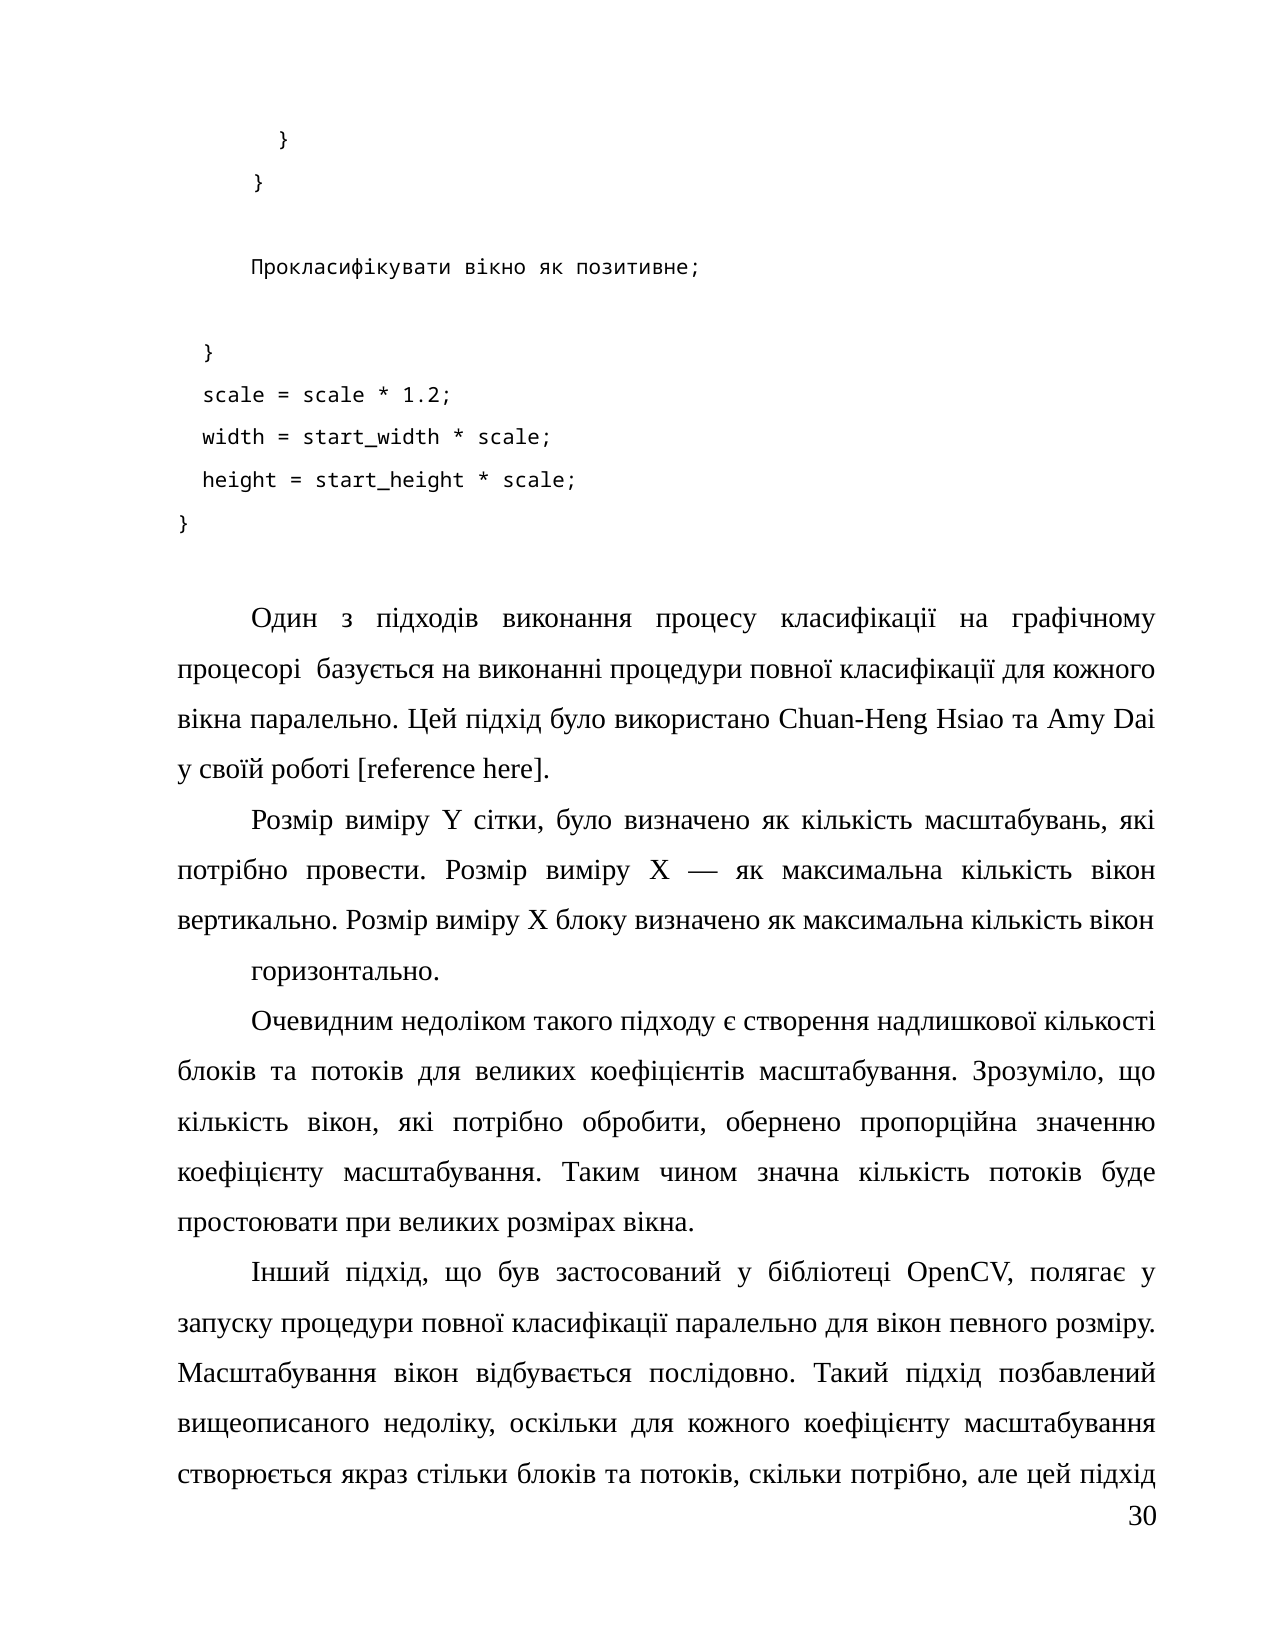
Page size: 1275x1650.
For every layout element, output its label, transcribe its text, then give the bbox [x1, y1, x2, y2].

text } [177, 337, 1157, 366]
text горизонтально. [177, 953, 1157, 986]
text scale = scale * 1.2; [177, 380, 1157, 408]
text Очевидним недоліком такого підходу є створення надлишкової кількості блоків та потоків для великих коефіцієнтів масштабування. Зрозуміло, що кількість вікон, які потрібно обробити, обернено пропорційна значенню коефіцієнту масштабування. Таким чином значна кількість потоків буде простоювати при великих розмірах вікна. [177, 1003, 1157, 1238]
text Інший підхід, що був застосований у бібліотеці OpenCV, полягає у запуску процедури повної класифікації паралельно для вікон певного розміру. Масштабування вікон відбувається послідовно. Такий підхід позбавлений вищеописаного недоліку, оскільки для кожного коефіцієнту масштабування створюється якраз стільки блоків та потоків, скільки потрібно, але цей підхід [177, 1254, 1157, 1489]
text Прокласифікувати вікно як позитивне; [177, 252, 1157, 280]
text Розмір виміру Y сітки, було визначено як кількість масштабувань, які потрібно провести. Розмір виміру Х — як максимальна кількість вікон вертикально. Розмір виміру Х блоку визначено як максимальна кількість вікон [177, 802, 1157, 936]
text Один з підходів виконання процесу класифікації на графічному процесорі базується на виконанні процедури повної класифікації для кожного вікна паралельно. Цей підхід було використано Chuan-Heng Hsiao та Amy Dai у своїй роботі [reference here]. [177, 601, 1157, 785]
text height = start_height * scale; [177, 465, 1157, 493]
text } [177, 124, 1157, 153]
text } [177, 508, 1157, 536]
text } [177, 167, 1157, 195]
text width = start_width * scale; [177, 422, 1157, 451]
